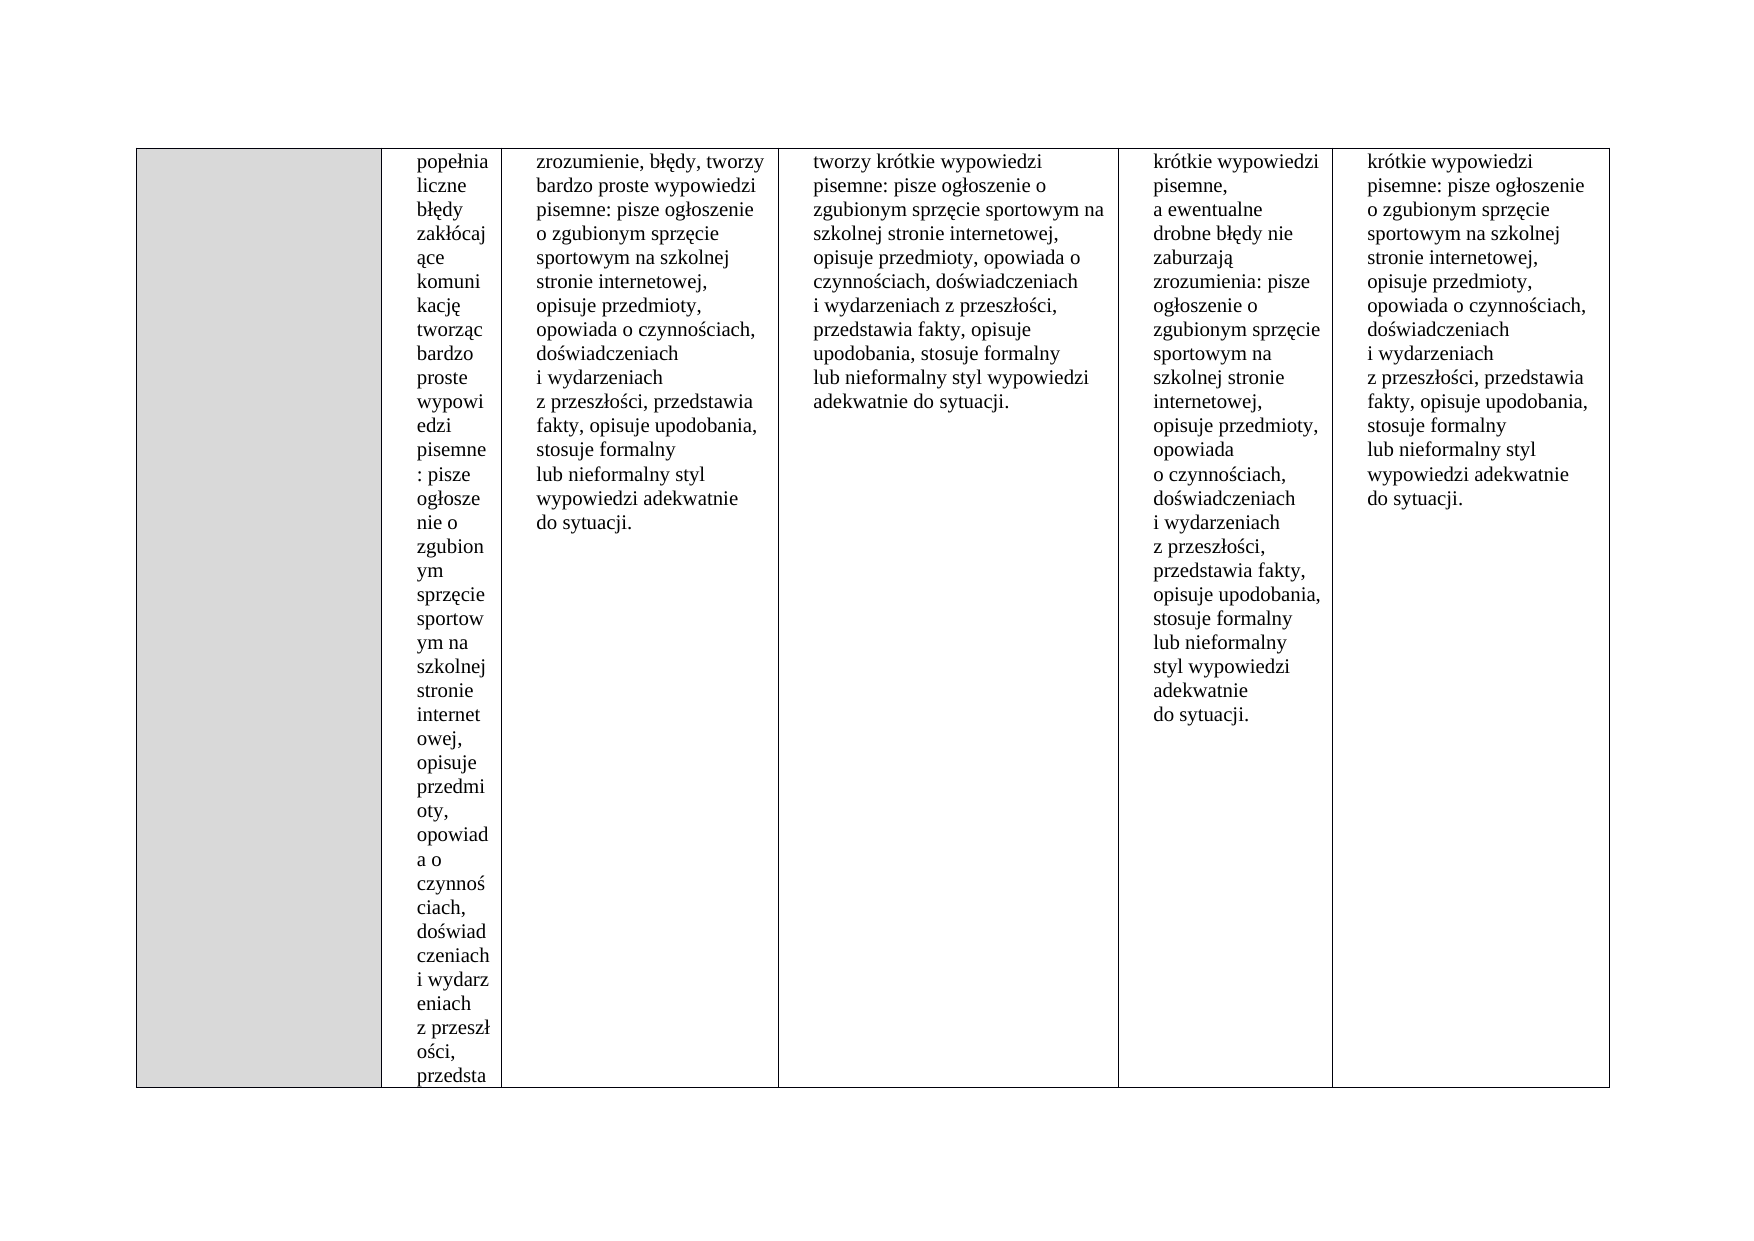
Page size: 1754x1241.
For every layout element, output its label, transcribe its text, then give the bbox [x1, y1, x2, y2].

table_cell tworzy krótkie wypowiedzi pisemne: pisze ogłoszenie o zgubionym sprzęcie sportowym na szkolnej stronie internetowej, opisuje przedmioty, opowiada o czynnościach, doświadczeniach i wydarzeniach z przeszłości, przedstawia fakty, opisuje upodobania, stosuje formalny lub nieformalny styl wypowiedzi adekwatnie do sytuacji. [779, 149, 1118, 1087]
table_cell zrozumienie, błędy, tworzy bardzo proste wypowiedzi pisemne: pisze ogłoszenie o zgubionym sprzęcie sportowym na szkolnej stronie internetowej, opisuje przedmioty, opowiada o czynnościach, doświadczeniach i wydarzeniach z przeszłości, przedstawia fakty, opisuje upodobania, stosuje formalny lub nieformalny styl wypowiedzi adekwatnie do sytuacji. [502, 149, 778, 1087]
table_cell krótkie wypowiedzi pisemne: pisze ogłoszenie o zgubionym sprzęcie sportowym na szkolnej stronie internetowej, opisuje przedmioty, opowiada o czynnościach, doświadczeniach i wydarzeniach z przeszłości, przedstawia fakty, opisuje upodobania, stosuje formalny lub nieformalny styl wypowiedzi adekwatnie do sytuacji. [1333, 149, 1609, 1087]
table_cell krótkie wypowiedzi pisemne, a ewentualne drobne błędy nie zaburzają zrozumienia: pisze ogłoszenie o zgubionym sprzęcie sportowym na szkolnej stronie internetowej, opisuje przedmioty, opowiada o czynnościach, doświadczeniach i wydarzeniach z przeszłości, przedstawia fakty, opisuje upodobania, stosuje formalny lub nieformalny styl wypowiedzi adekwatnie do sytuacji. [1119, 149, 1332, 1087]
table_cell popełnia liczne błędy zakłócające komunikację tworząc bardzo proste wypowiedzi pisemne: pisze ogłoszenie o zgubionym sprzęcie sportowym na szkolnej stronie internetowej, opisuje przedmioty, opowiada o czynnościach, doświadczeniach i wydarzeniach z przeszłości, przedsta [382, 149, 501, 1087]
table_cell [137, 149, 381, 1087]
